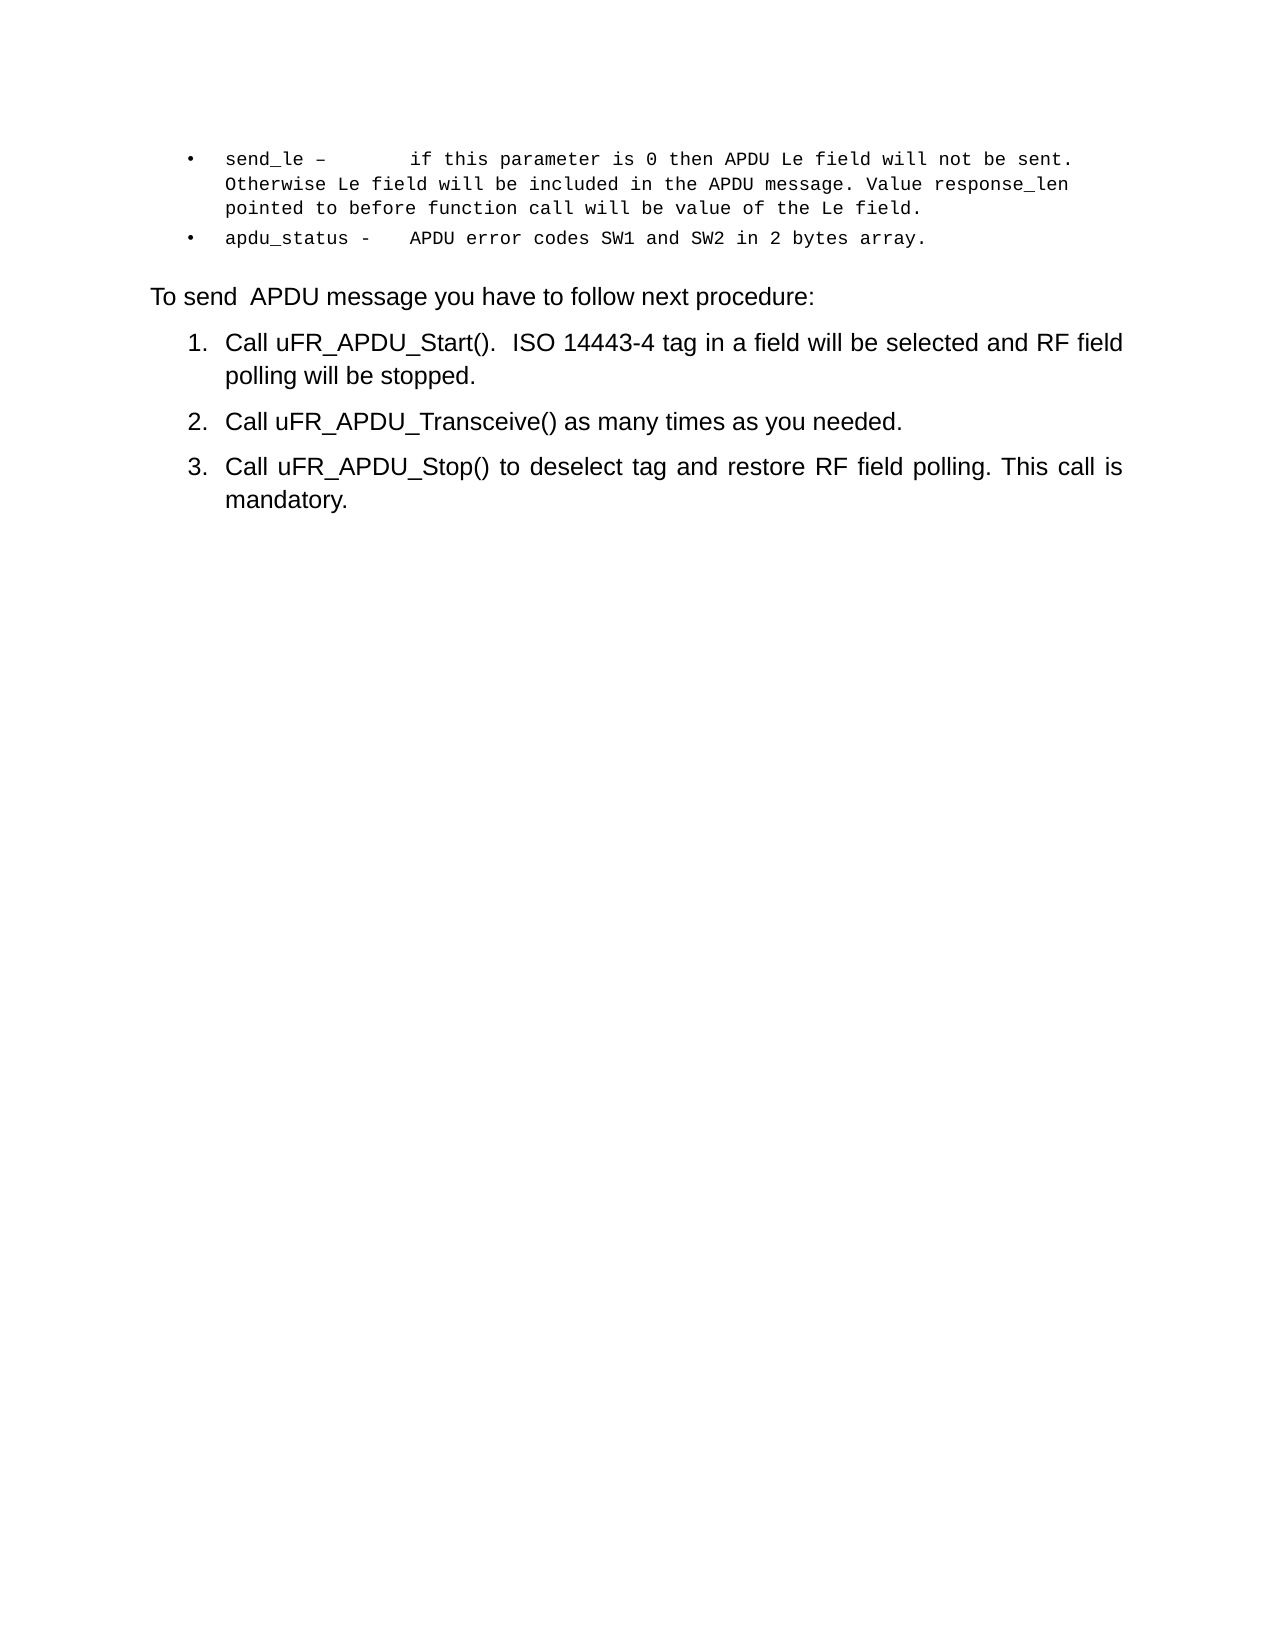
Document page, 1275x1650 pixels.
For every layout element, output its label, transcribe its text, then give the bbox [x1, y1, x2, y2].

list send_le – if this parameter is 0 then APDU Le field will not be sent. Otherwise Le field will be included in the APDU message. Value response_len pointed to before function call will be value of the Le field. [187, 150, 1125, 220]
list apdu_status - APDU error codes SW1 and SW2 in 2 bytes array. [187, 229, 1125, 250]
list Call uFR_APDU_Stop() to deselect tag and restore RF field polling. This call is mandatory. [187, 452, 1125, 514]
text To send APDU message you have to follow next procedure: [150, 282, 1125, 311]
list Call uFR_APDU_Transceive() as many times as you needed. [187, 406, 1125, 435]
list Call uFR_APDU_Start(). ISO 14443-4 tag in a field will be selected and RF field polling will be stopped. [187, 328, 1125, 390]
